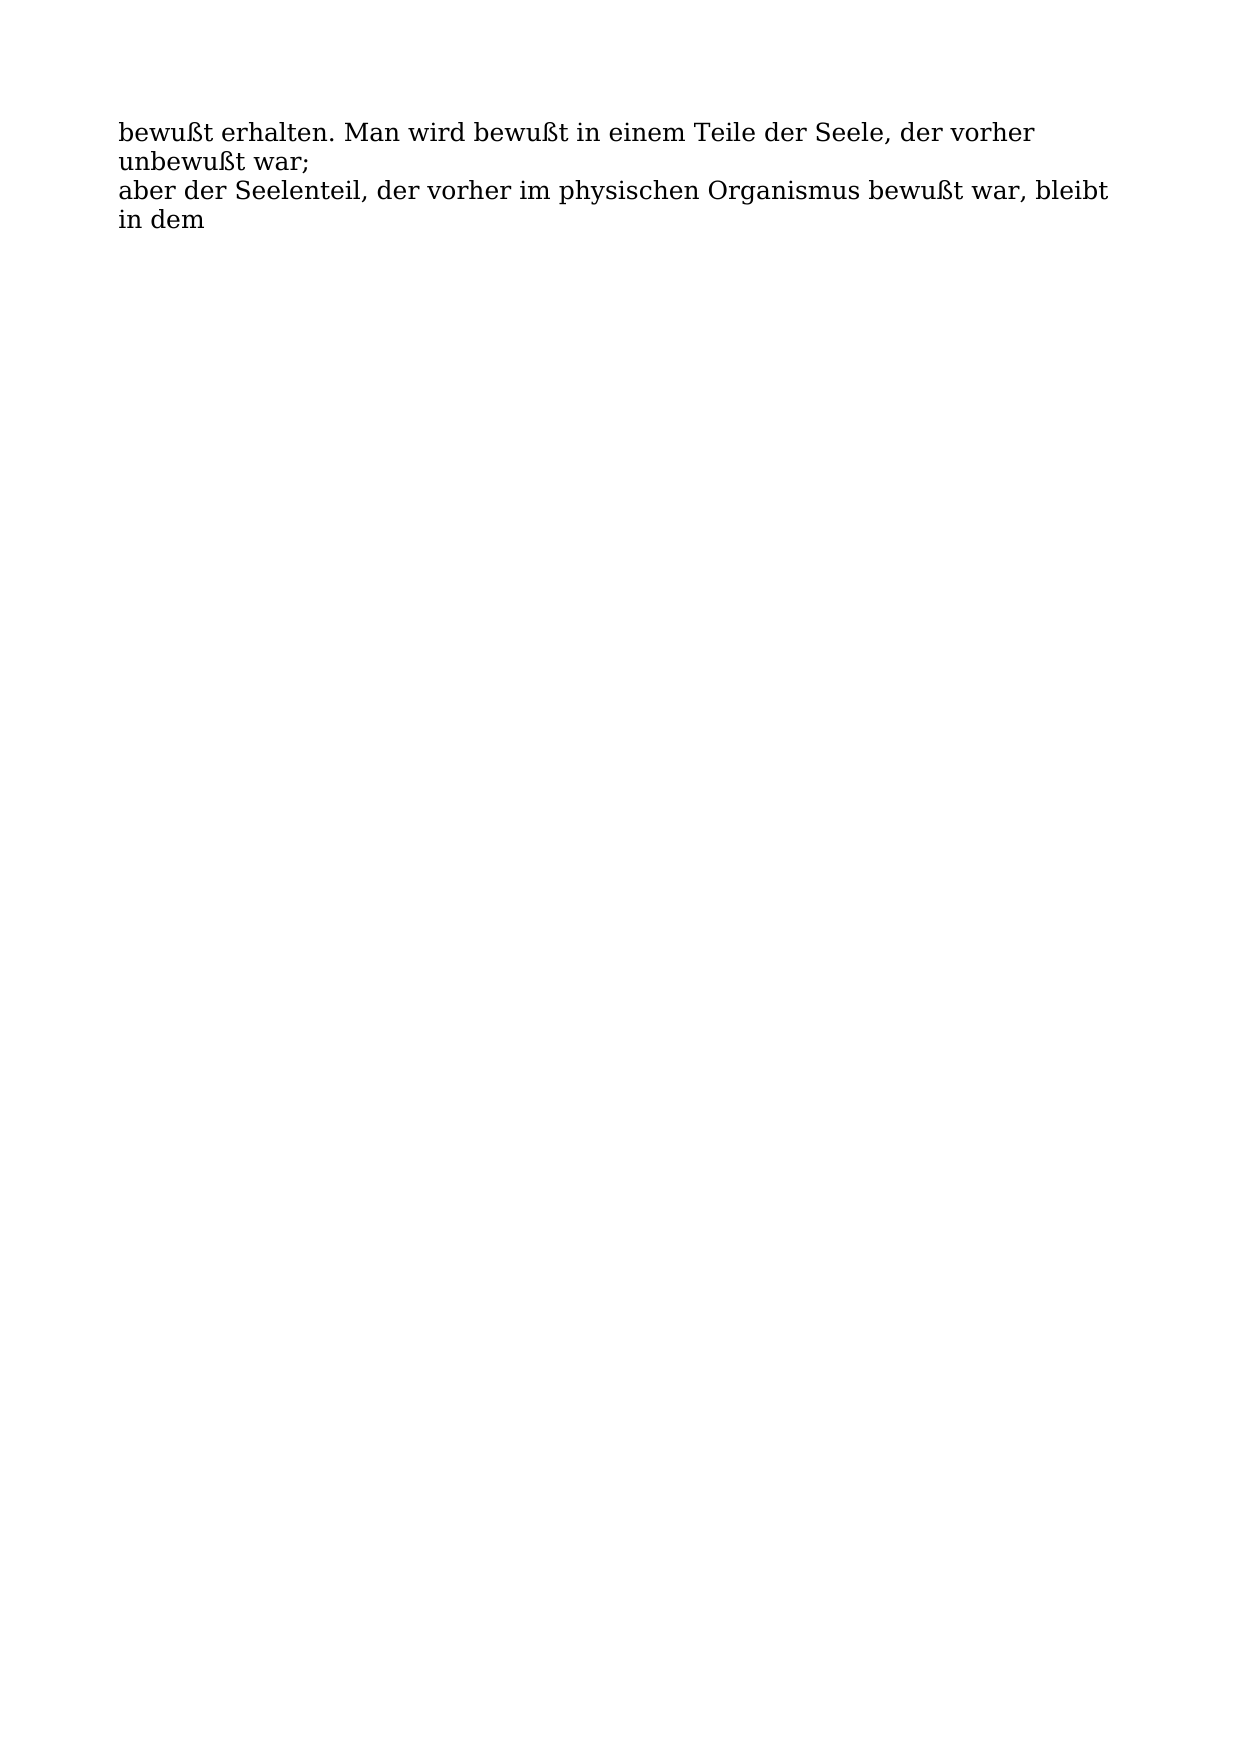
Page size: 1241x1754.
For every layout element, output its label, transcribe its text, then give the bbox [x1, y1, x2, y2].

text aber der Seelenteil, der vorher im physischen Organismus bewußt war, bleibt in dem [118, 176, 1122, 235]
text bewußt erhalten. Man wird bewußt in einem Teile der Seele, der vorher unbewußt war; [118, 118, 1122, 176]
